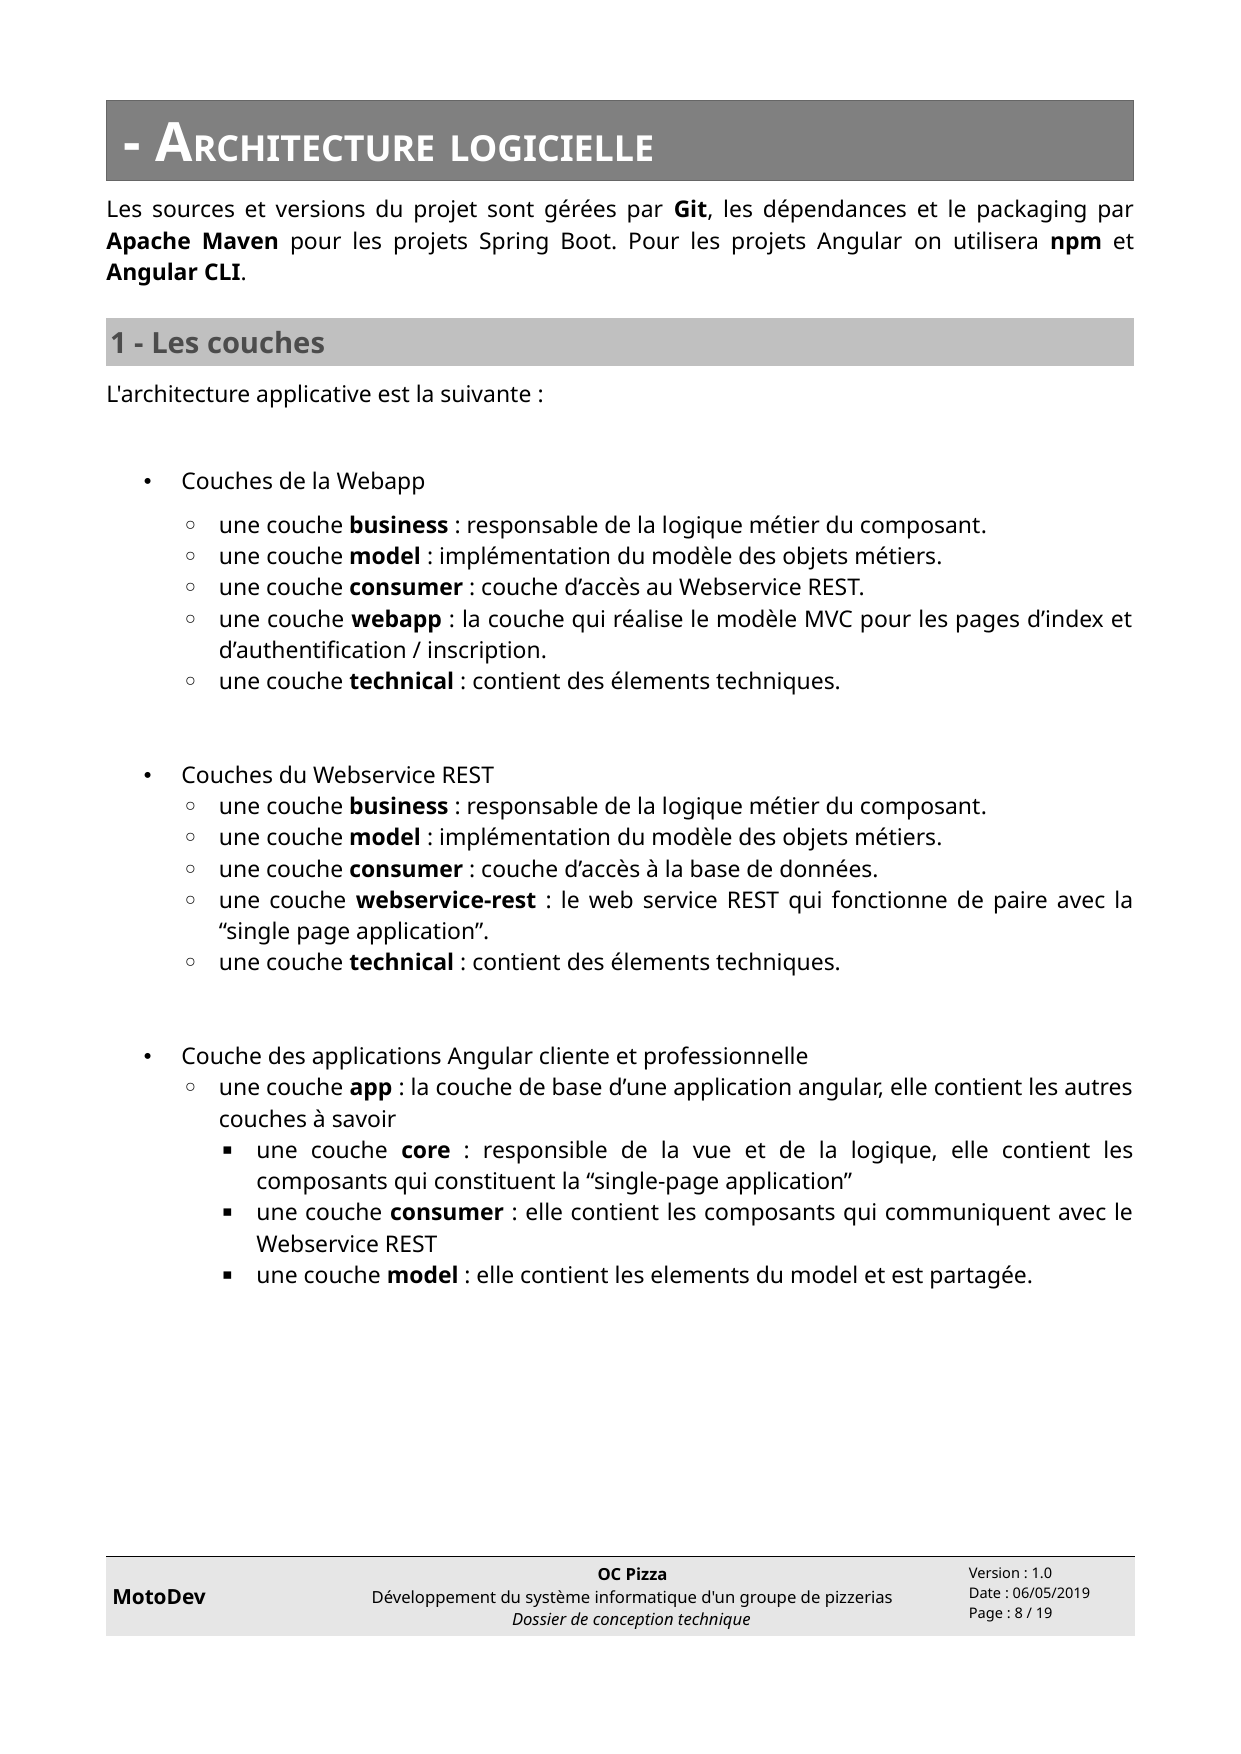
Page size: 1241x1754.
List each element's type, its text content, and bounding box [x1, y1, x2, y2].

list Couches du Webservice REST [144, 759, 1134, 790]
list une couche core : responsible de la vue et de la logique, elle contient les composants qui constituent la “single-page application” [219, 1134, 1134, 1196]
list une couche technical : contient des élements techniques. [181, 665, 1134, 696]
list une couche consumer : couche d’accès au Webservice REST. [181, 571, 1134, 602]
subtitle Architecture logicielle [107, 101, 1133, 180]
list une couche model : implémentation du modèle des objets métiers. [181, 821, 1134, 852]
list une couche consumer : couche d’accès à la base de données. [181, 852, 1134, 884]
list une couche webapp : la couche qui réalise le modèle MVC pour les pages d’index et d’authentification / inscription. [181, 602, 1134, 665]
list une couche technical : contient des élements techniques. [181, 946, 1134, 977]
text Les sources et versions du projet sont gérées par Git, les dépendances et le packaging par Apache Maven pour les projets Spring Boot. Pour les projets Angular on utilisera npm et Angular CLI. [106, 193, 1134, 287]
subtitle Les couches [107, 320, 1133, 365]
list une couche model : implémentation du modèle des objets métiers. [181, 540, 1134, 571]
list une couche model : elle contient les elements du model et est partagée. [219, 1259, 1134, 1290]
list une couche consumer : elle contient les composants qui communiquent avec le Webservice REST [219, 1196, 1134, 1259]
list Couches de la Webapp [144, 465, 1134, 496]
list une couche business : responsable de la logique métier du composant. [181, 509, 1134, 540]
list une couche app : la couche de base d’une application angular, elle contient les autres couches à savoir [181, 1071, 1134, 1134]
text L'architecture applicative est la suivante : [106, 377, 1134, 409]
list Couche des applications Angular cliente et professionnelle [144, 1040, 1134, 1071]
list une couche business : responsable de la logique métier du composant. [181, 790, 1134, 821]
list une couche webservice-rest : le web service REST qui fonctionne de paire avec la “single page application”. [181, 884, 1134, 946]
